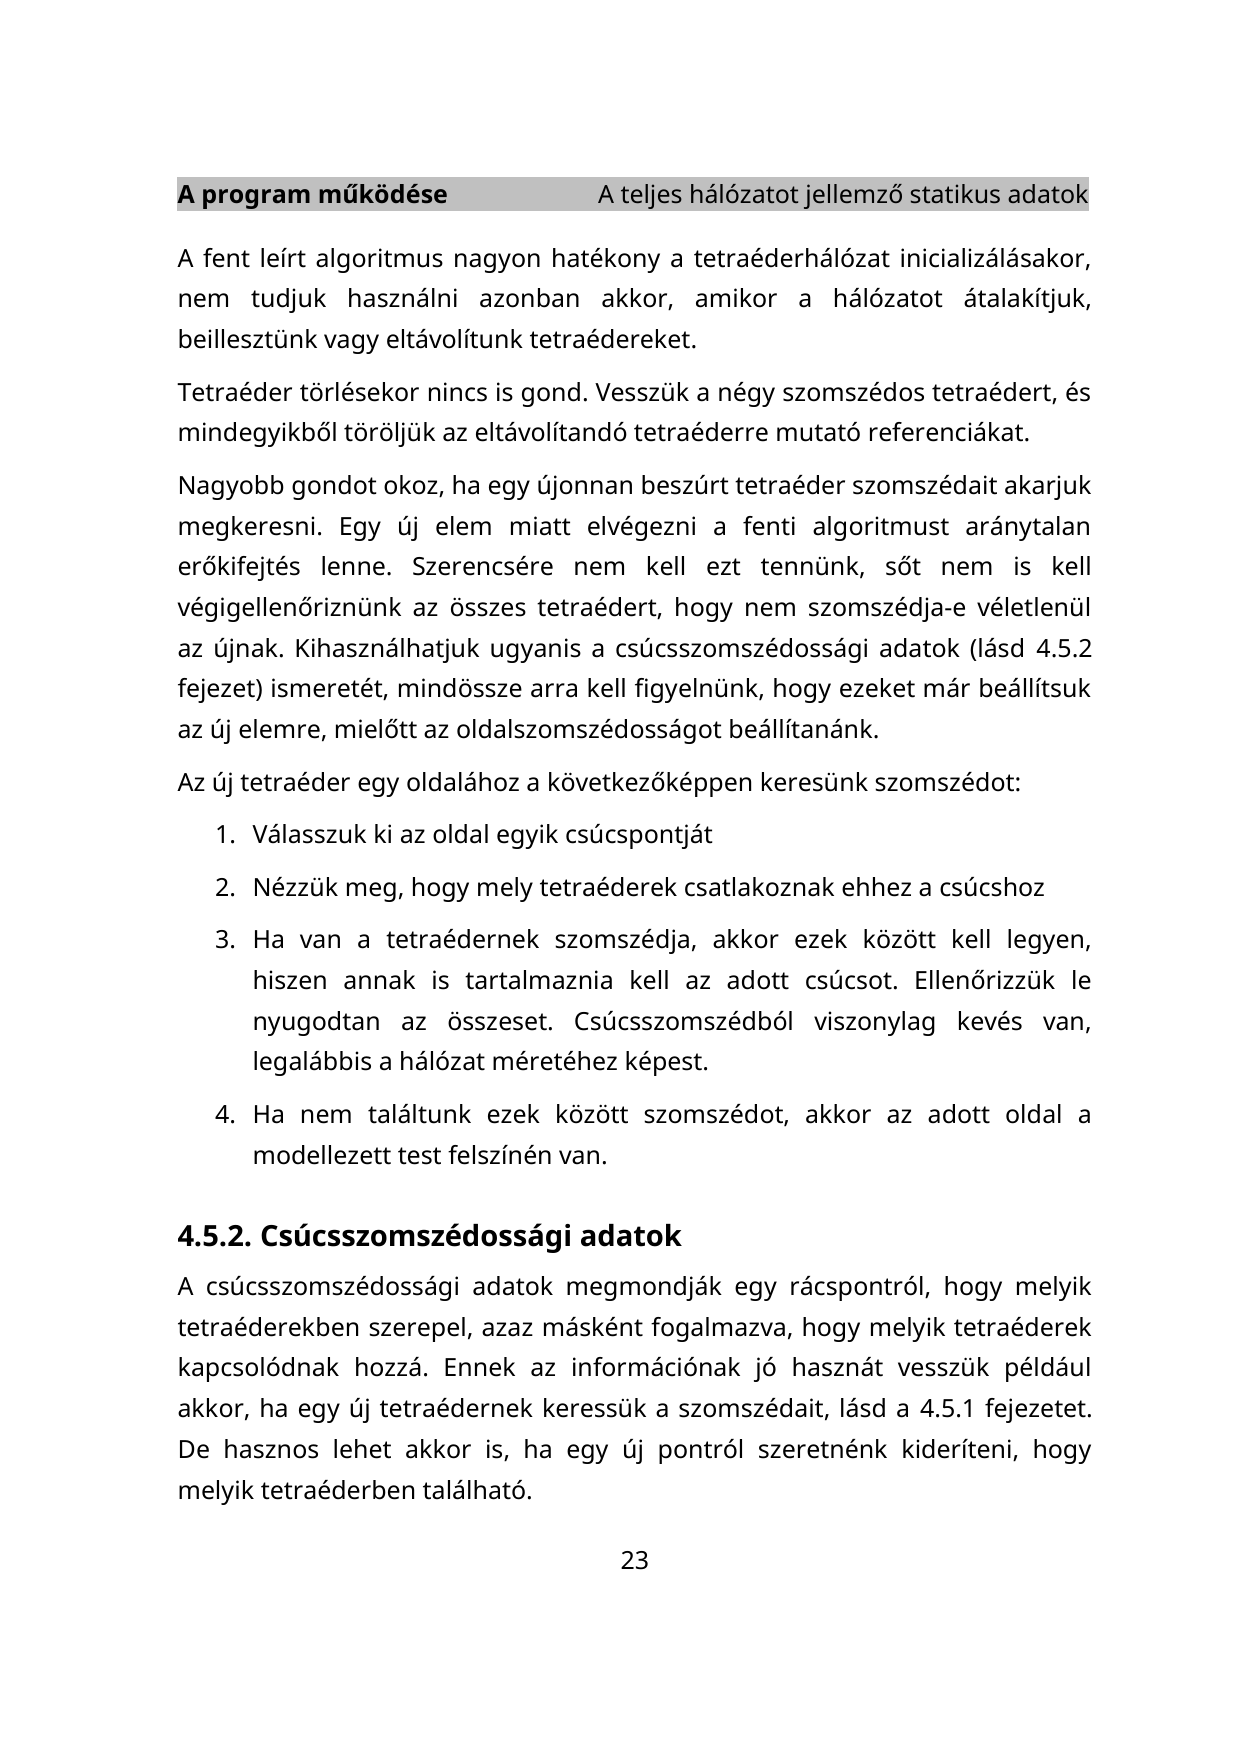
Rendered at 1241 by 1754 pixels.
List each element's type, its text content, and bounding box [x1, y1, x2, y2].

text Tetraéder törlésekor nincs is gond. Vesszük a négy szomszédos tetraédert, és mindegyikből töröljük az eltávolítandó tetraéderre mutató referenciákat. [177, 374, 1093, 449]
text A fent leírt algoritmus nagyon hatékony a tetraéderhálózat inicializálásakor, nem tudjuk használni azonban akkor, amikor a hálózatot átalakítjuk, beillesztünk vagy eltávolítunk tetraédereket. [177, 241, 1093, 356]
text A csúcsszomszédossági adatok megmondják egy rácspontról, hogy melyik tetraéderekben szerepel, azaz másként fogalmazva, hogy melyik tetraéderek kapcsolódnak hozzá. Ennek az információnak jó hasznát vesszük például akkor, ha egy új tetraédernek keressük a szomszédait, lásd a 4.5.1. fejezetet. De hasznos lehet akkor is, ha egy új pontról szeretnénk kideríteni, hogy melyik tetraéderben található. [177, 1269, 1093, 1507]
list Nézzük meg, hogy mely tetraéderek csatlakoznak ehhez a csúcshoz [215, 870, 1093, 904]
list Ha nem találtunk ezek között szomszédot, akkor az adott oldal a modellezett test felszínén van. [215, 1097, 1093, 1172]
list Ha van a tetraédernek szomszédja, akkor ezek között kell legyen, hiszen annak is tartalmaznia kell az adott csúcsot. Ellenőrizzük le nyugodtan az összeset. Csúcsszomszédból viszonylag kevés van, legalábbis a hálózat méretéhez képest. [215, 922, 1093, 1078]
list Válasszuk ki az oldal egyik csúcspontját [215, 817, 1093, 851]
text Nagyobb gondot okoz, ha egy újonnan beszúrt tetraéder szomszédait akarjuk megkeresni. Egy új elem miatt elvégezni a fenti algoritmust aránytalan erőkifejtés lenne. Szerencsére nem kell ezt tennünk, sőt nem is kell végigellenőriznünk az összes tetraédert, hogy nem szomszédja-e véletlenül az újnak. Kihasználhatjuk ugyanis a csúcsszomszédossági adatok (lásd 4.5.2. fejezet) ismeretét, mindössze arra kell figyelnünk, hogy ezeket már beállítsuk az új elemre, mielőtt az oldalszomszédosságot beállítanánk. [177, 468, 1093, 746]
subtitle Csúcsszomszédossági adatok [177, 1215, 1093, 1254]
text Az új tetraéder egy oldalához a következőképpen keresünk szomszédot: [177, 765, 1093, 799]
